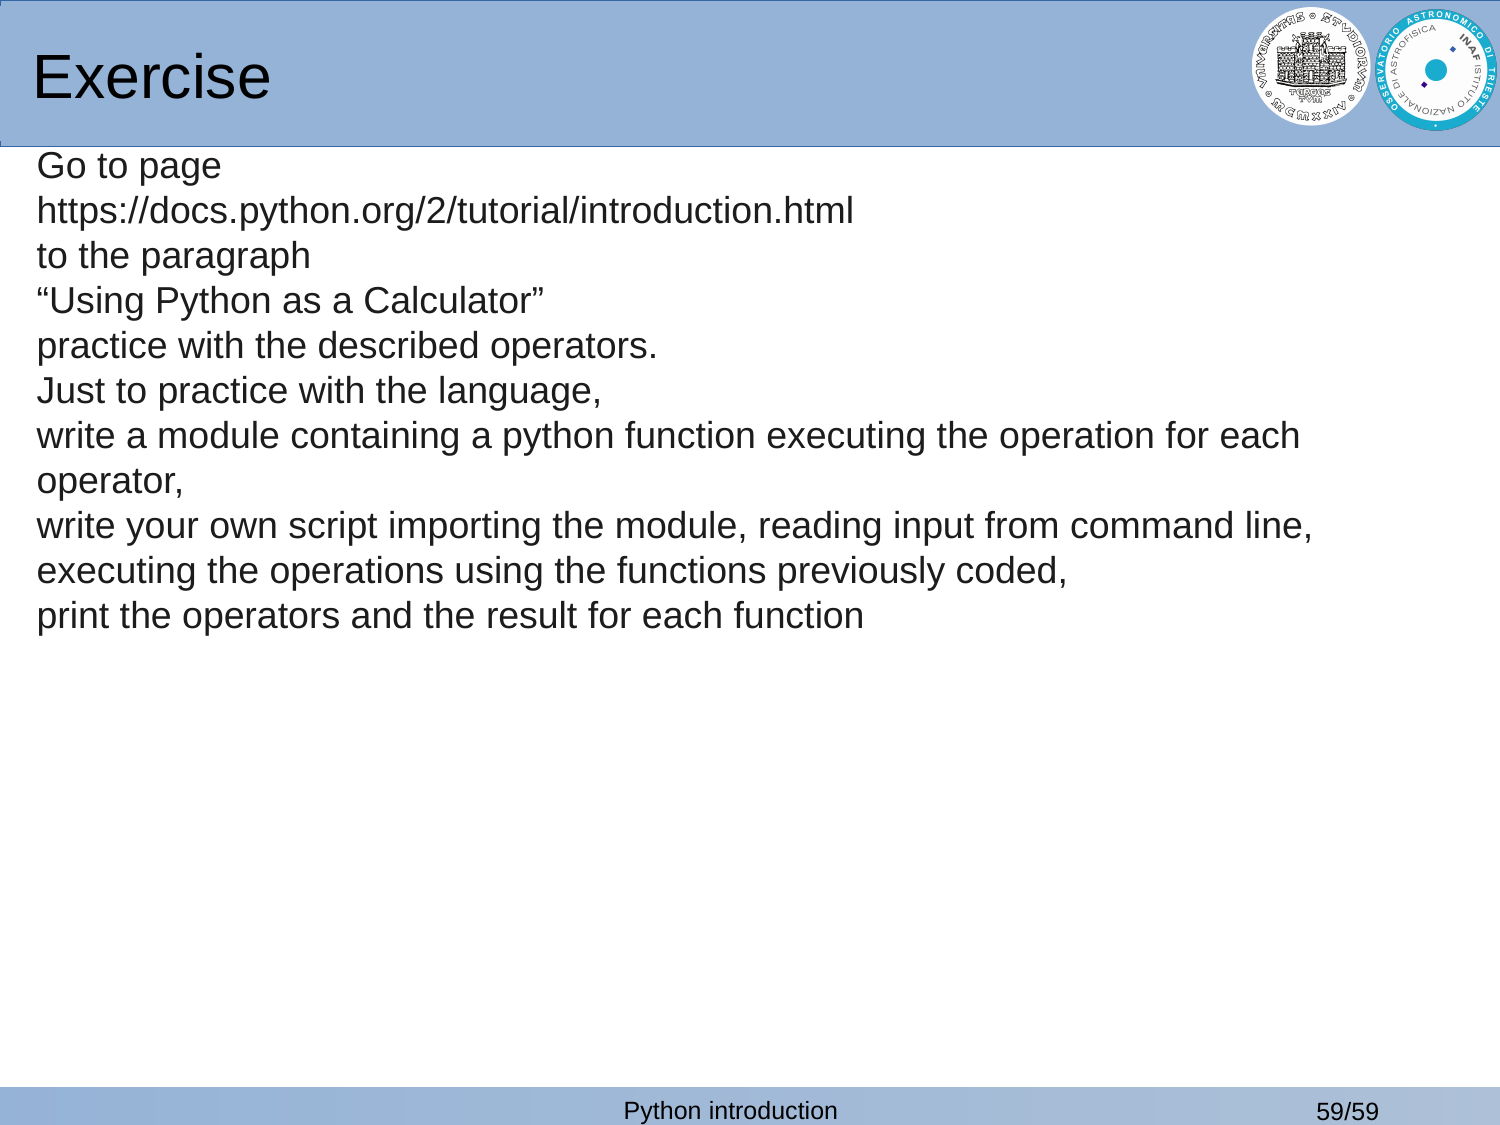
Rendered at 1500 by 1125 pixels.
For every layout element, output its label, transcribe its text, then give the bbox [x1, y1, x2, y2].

picture [1252, 0, 1500, 156]
text_box Exercise [0, 5, 1243, 141]
list Go to page https://docs.python.org/2/tutorial/introduction.html to the paragraph “Using Python as a Calculator” practice with the described operators. Just to practice with the language, write a module containing a python function executing the operation for each operator, write your own script importing the module, reading input from command line, executing the operations using the functions previously coded, print the operators and the result for each function [21, 132, 1455, 1070]
